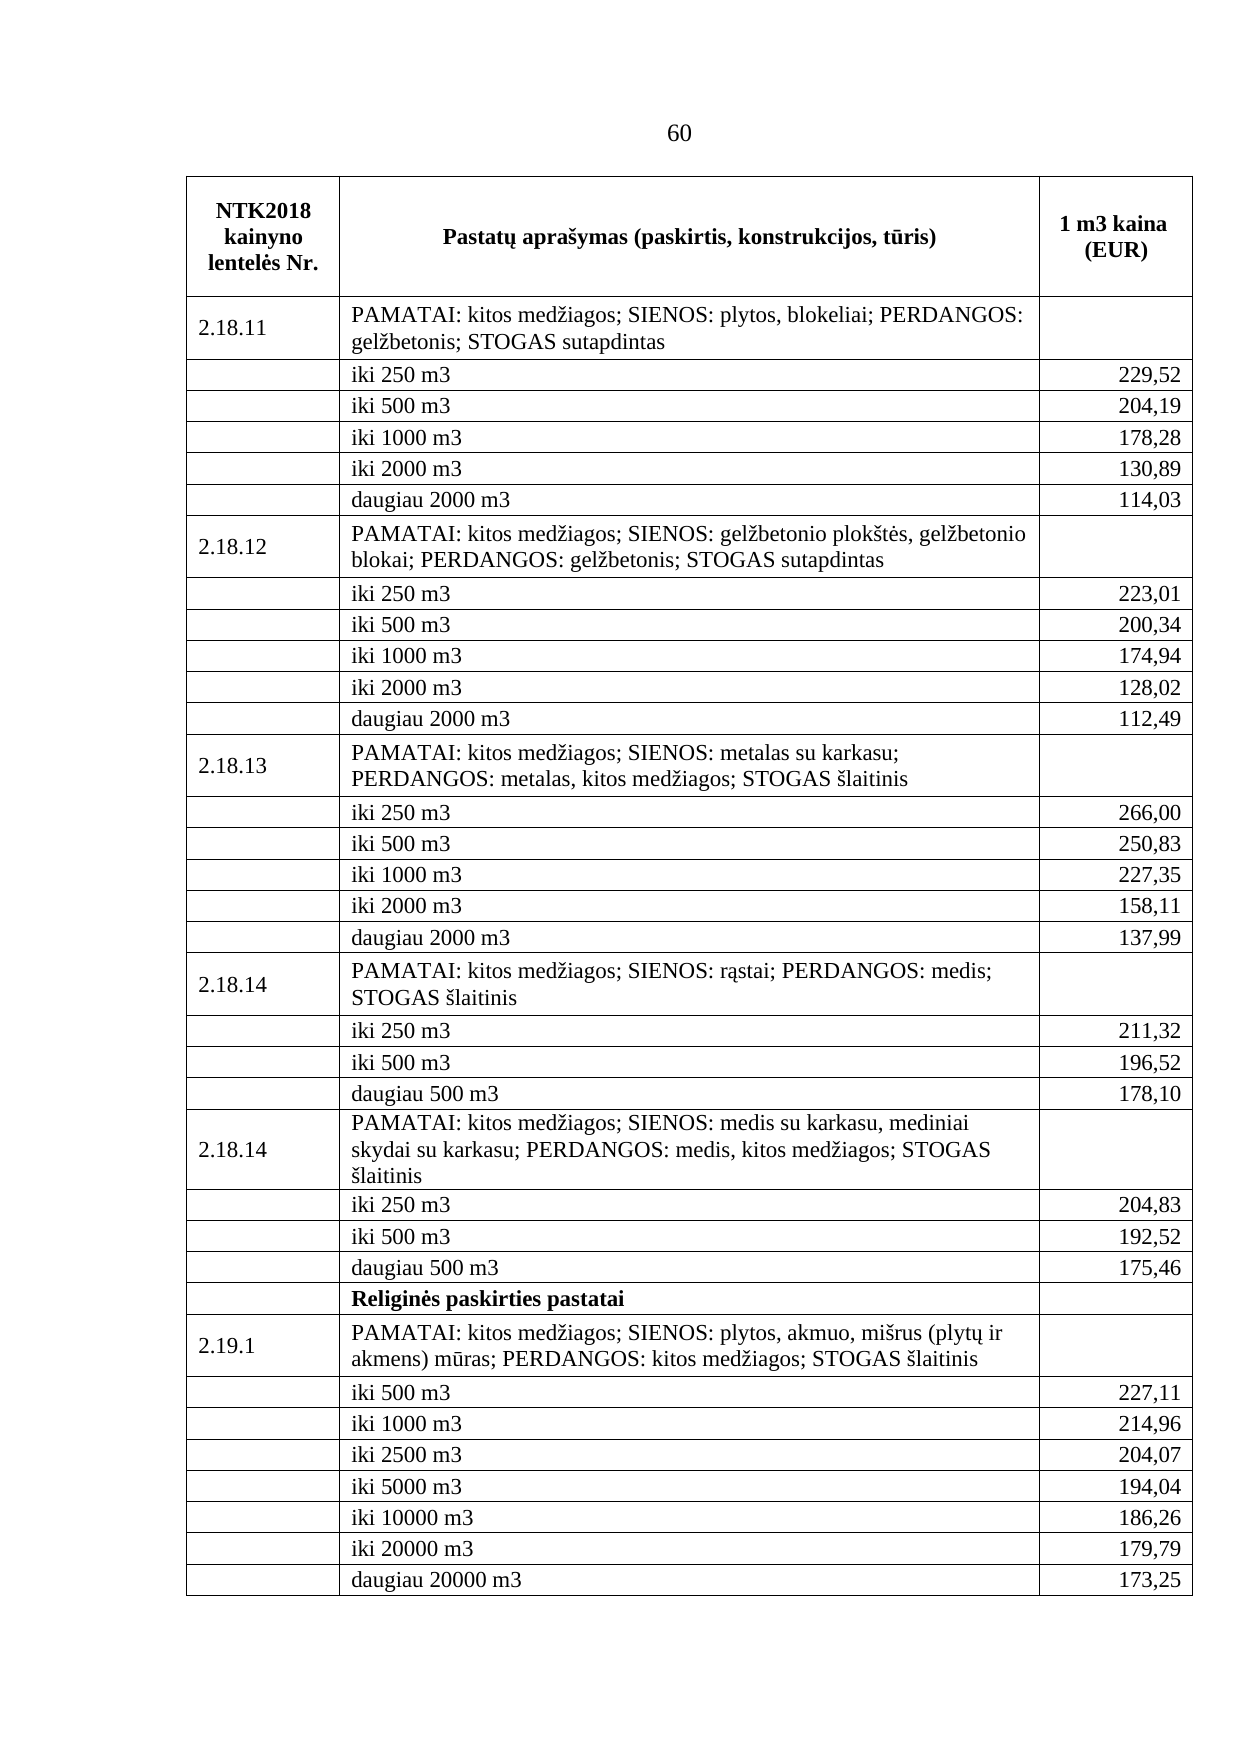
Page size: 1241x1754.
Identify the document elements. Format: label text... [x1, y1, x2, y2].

table_cell iki 500 m3 [340, 1377, 1039, 1407]
table_cell iki 250 m3 [340, 1190, 1039, 1220]
table_cell iki 500 m3 [340, 610, 1039, 640]
table_cell 204,83 [1040, 1190, 1192, 1220]
table_cell 250,83 [1040, 828, 1192, 858]
table_cell iki 500 m3 [340, 1047, 1039, 1077]
table_cell [1040, 1110, 1192, 1188]
table_cell 179,79 [1040, 1533, 1192, 1563]
table_cell Religinės paskirties pastatai [340, 1283, 1039, 1313]
table_cell [187, 1078, 339, 1108]
table_cell [187, 1190, 339, 1220]
table_cell [187, 860, 339, 890]
table_cell [1040, 1315, 1192, 1376]
table_cell iki 250 m3 [340, 1016, 1039, 1046]
table_cell [187, 391, 339, 421]
table_cell [187, 891, 339, 921]
table_cell 186,26 [1040, 1502, 1192, 1532]
table_cell [187, 1471, 339, 1501]
table_cell iki 2000 m3 [340, 672, 1039, 702]
table_cell iki 250 m3 [340, 797, 1039, 827]
table_cell iki 2000 m3 [340, 891, 1039, 921]
table_cell PAMATAI: kitos medžiagos; SIENOS: metalas su karkasu; PERDANGOS: metalas, kitos medžiagos; STOGAS šlaitinis [340, 735, 1039, 796]
table_cell [187, 485, 339, 515]
table_cell 2.18.13 [187, 735, 339, 796]
table_cell [187, 828, 339, 858]
table_cell 175,46 [1040, 1252, 1192, 1282]
table_cell 2.18.11 [187, 297, 339, 358]
table_cell 2.18.12 [187, 516, 339, 577]
table_cell 130,89 [1040, 453, 1192, 483]
table_cell iki 250 m3 [340, 360, 1039, 390]
table_cell 178,28 [1040, 422, 1192, 452]
table_cell 204,19 [1040, 391, 1192, 421]
table_header Pastatų aprašymas (paskirtis, konstrukcijos, tūris) [340, 177, 1039, 296]
table_cell [1040, 1283, 1192, 1313]
table_cell 114,03 [1040, 485, 1192, 515]
table_cell 178,10 [1040, 1078, 1192, 1108]
table_cell 227,35 [1040, 860, 1192, 890]
table_header NTK2018 kainyno lentelės Nr. [187, 177, 339, 296]
table_cell daugiau 2000 m3 [340, 703, 1039, 733]
table_cell daugiau 2000 m3 [340, 922, 1039, 952]
table_cell iki 1000 m3 [340, 1408, 1039, 1438]
table_cell [187, 360, 339, 390]
table_cell PAMATAI: kitos medžiagos; SIENOS: medis su karkasu, mediniai skydai su karkasu; PERDANGOS: medis, kitos medžiagos; STOGAS šlaitinis [340, 1110, 1039, 1188]
table_cell [187, 1377, 339, 1407]
table_cell [187, 1502, 339, 1532]
table_cell 174,94 [1040, 641, 1192, 671]
table_cell 2.18.14 [187, 1110, 339, 1188]
table_cell iki 20000 m3 [340, 1533, 1039, 1563]
table_cell iki 5000 m3 [340, 1471, 1039, 1501]
table_cell iki 500 m3 [340, 828, 1039, 858]
table_cell 158,11 [1040, 891, 1192, 921]
table_cell 214,96 [1040, 1408, 1192, 1438]
table_cell iki 1000 m3 [340, 860, 1039, 890]
table_cell PAMATAI: kitos medžiagos; SIENOS: plytos, akmuo, mišrus (plytų ir akmens) mūras; PERDANGOS: kitos medžiagos; STOGAS šlaitinis [340, 1315, 1039, 1376]
table_cell 192,52 [1040, 1221, 1192, 1251]
table_cell 194,04 [1040, 1471, 1192, 1501]
table_cell iki 500 m3 [340, 1221, 1039, 1251]
table_cell [187, 1221, 339, 1251]
table_cell [1040, 297, 1192, 358]
table_cell 266,00 [1040, 797, 1192, 827]
table_cell 211,32 [1040, 1016, 1192, 1046]
table_cell PAMATAI: kitos medžiagos; SIENOS: gelžbetonio plokštės, gelžbetonio blokai; PERDANGOS: gelžbetonis; STOGAS sutapdintas [340, 516, 1039, 577]
table_cell daugiau 2000 m3 [340, 485, 1039, 515]
table_cell 137,99 [1040, 922, 1192, 952]
table_cell [187, 1252, 339, 1282]
table_cell 173,25 [1040, 1565, 1192, 1595]
table_cell 229,52 [1040, 360, 1192, 390]
table_cell [187, 922, 339, 952]
table_cell 204,07 [1040, 1440, 1192, 1470]
table_cell 128,02 [1040, 672, 1192, 702]
table_cell [1040, 735, 1192, 796]
table_cell iki 500 m3 [340, 391, 1039, 421]
table_cell 196,52 [1040, 1047, 1192, 1077]
table_cell 227,11 [1040, 1377, 1192, 1407]
table_cell [187, 703, 339, 733]
table_cell PAMATAI: kitos medžiagos; SIENOS: plytos, blokeliai; PERDANGOS: gelžbetonis; STOGAS sutapdintas [340, 297, 1039, 358]
table_header 1 m3 kaina (EUR) [1040, 177, 1192, 296]
table_cell iki 10000 m3 [340, 1502, 1039, 1532]
table_cell [187, 1440, 339, 1470]
table_cell daugiau 500 m3 [340, 1252, 1039, 1282]
table_cell [187, 1283, 339, 1313]
table_cell [1040, 516, 1192, 577]
table_cell [1040, 953, 1192, 1015]
table_cell iki 2000 m3 [340, 453, 1039, 483]
table_cell [187, 1016, 339, 1046]
table_cell iki 2500 m3 [340, 1440, 1039, 1470]
table_cell 2.18.14 [187, 953, 339, 1015]
table_cell [187, 1047, 339, 1077]
table_cell [187, 641, 339, 671]
table_cell iki 250 m3 [340, 578, 1039, 608]
table_cell 112,49 [1040, 703, 1192, 733]
table_cell [187, 1565, 339, 1595]
table_cell [187, 453, 339, 483]
table_cell 2.19.1 [187, 1315, 339, 1376]
table_cell 200,34 [1040, 610, 1192, 640]
table_cell iki 1000 m3 [340, 641, 1039, 671]
table_cell [187, 797, 339, 827]
table_cell [187, 578, 339, 608]
table_cell daugiau 500 m3 [340, 1078, 1039, 1108]
table_cell 223,01 [1040, 578, 1192, 608]
table_cell PAMATAI: kitos medžiagos; SIENOS: rąstai; PERDANGOS: medis; STOGAS šlaitinis [340, 953, 1039, 1015]
table_cell iki 1000 m3 [340, 422, 1039, 452]
table_cell [187, 610, 339, 640]
table_cell [187, 1533, 339, 1563]
table_cell [187, 672, 339, 702]
table_cell [187, 422, 339, 452]
table_cell daugiau 20000 m3 [340, 1565, 1039, 1595]
table_cell [187, 1408, 339, 1438]
